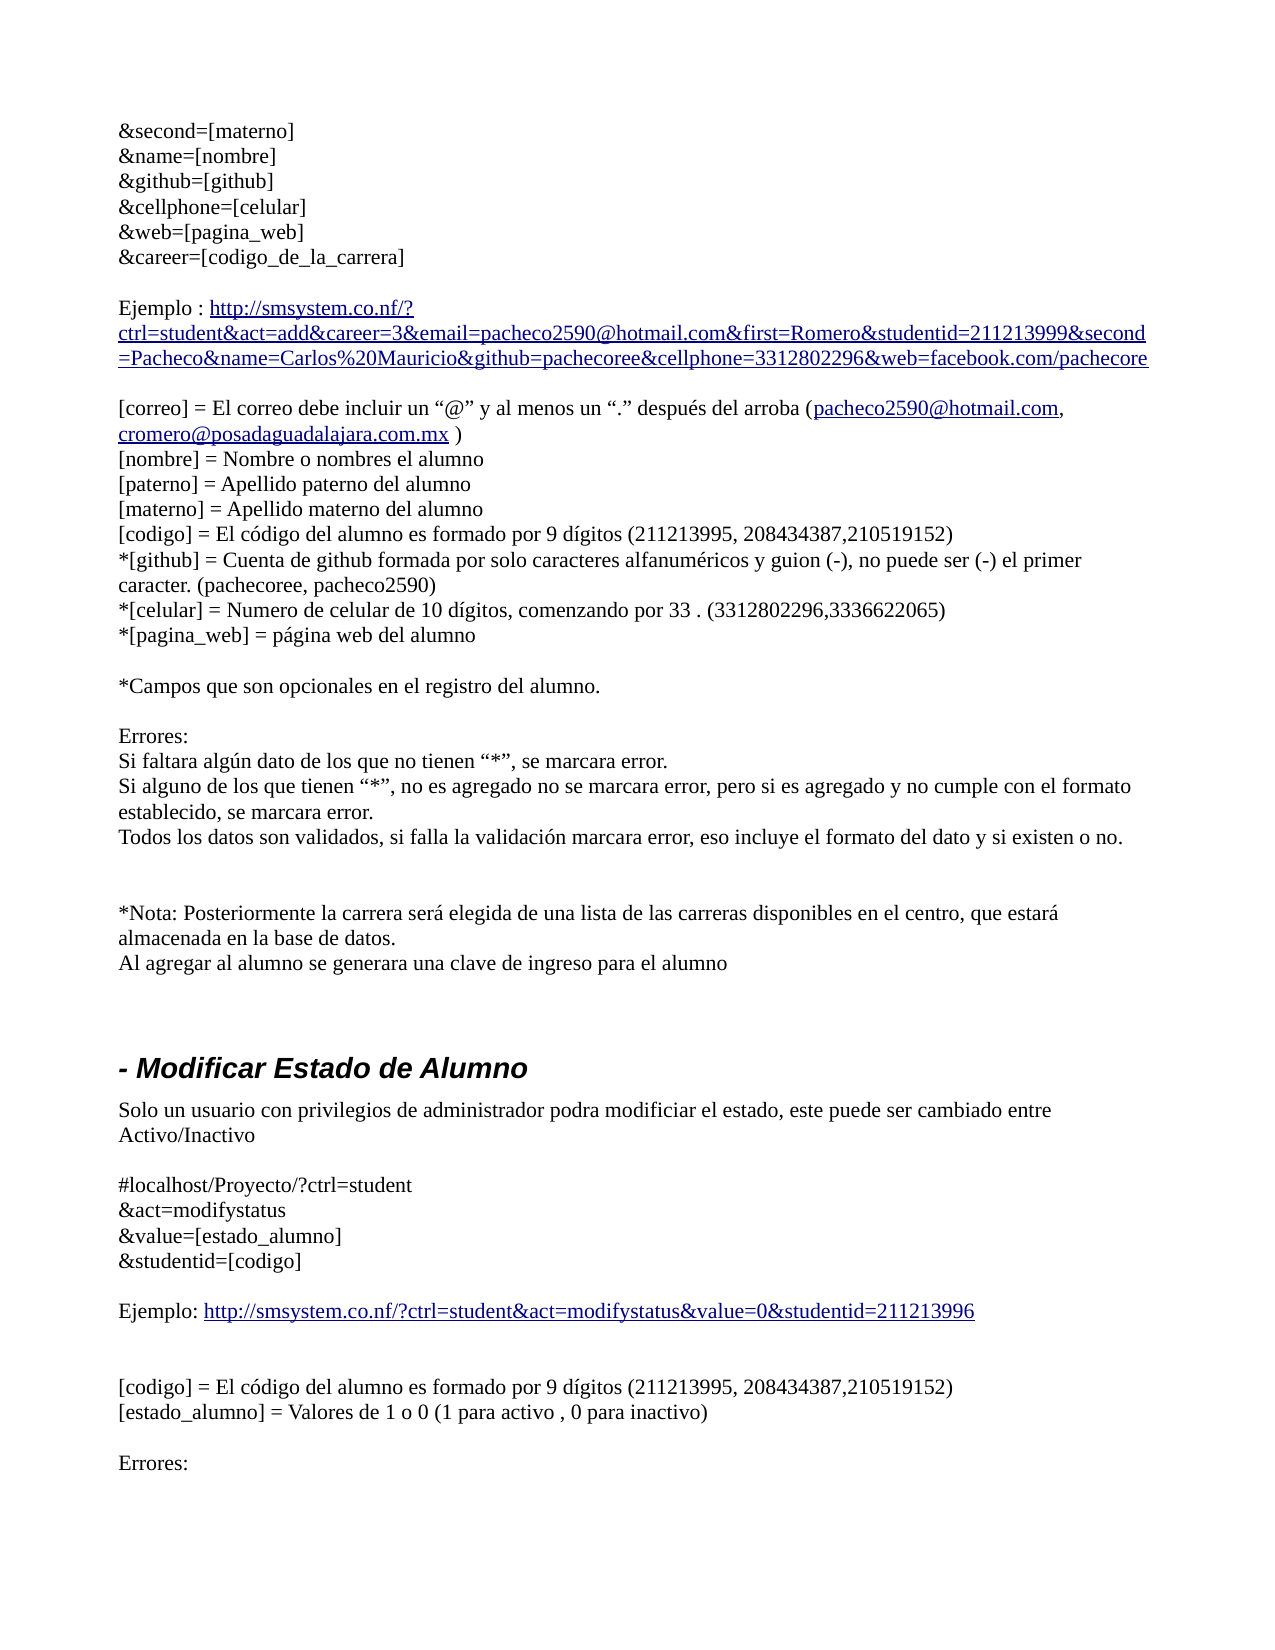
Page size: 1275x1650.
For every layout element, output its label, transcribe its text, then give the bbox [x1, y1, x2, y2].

text &name=[nombre] [118, 143, 1157, 168]
text Errores: [118, 1449, 1157, 1475]
text Ejemplo: http://smsystem.co.nf/?ctrl=student&act=modifystatus&value=0&studentid=211213996 [118, 1298, 1157, 1323]
text [paterno] = Apellido paterno del alumno [118, 471, 1157, 496]
text [codigo] = El código del alumno es formado por 9 dígitos (211213995, 208434387,210519152) [118, 521, 1157, 547]
text Todos los datos son validados, si falla la validación marcara error, eso incluye el formato del dato y si existen o no. [118, 824, 1157, 849]
text Solo un usuario con privilegios de administrador podra modificiar el estado, este puede ser cambiado entre Activo/Inactivo [118, 1097, 1157, 1147]
text &studentid=[codigo] [118, 1248, 1157, 1273]
text #localhost/Proyecto/?ctrl=student [118, 1172, 1157, 1197]
text &act=modifystatus [118, 1197, 1157, 1223]
text &value=[estado_alumno] [118, 1223, 1157, 1248]
text &career=[codigo_de_la_carrera] [118, 244, 1157, 269]
text [materno] = Apellido materno del alumno [118, 496, 1157, 521]
subtitle - Modificar Estado de Alumno [118, 1051, 1157, 1084]
text [codigo] = El código del alumno es formado por 9 dígitos (211213995, 208434387,210519152) [118, 1374, 1157, 1399]
text &web=[pagina_web] [118, 219, 1157, 244]
text *[github] = Cuenta de github formada por solo caracteres alfanuméricos y guion (-), no puede ser (-) el primer caracter. (pachecoree, pacheco2590) [118, 547, 1157, 597]
text Ejemplo : http://smsystem.co.nf/?ctrl=student&act=add&career=3&email=pacheco2590@hotmail.com&first=Romero&studentid=211213999&second=Pacheco&name=Carlos%20Mauricio&github=pachecoree&cellphone=3312802296&web=facebook.com/pachecore [118, 294, 1157, 370]
text Errores: [118, 723, 1157, 748]
text *[celular] = Numero de celular de 10 dígitos, comenzando por 33 . (3312802296,3336622065) [118, 597, 1157, 622]
text *Campos que son opcionales en el registro del alumno. [118, 673, 1157, 698]
text *Nota: Posteriormente la carrera será elegida de una lista de las carreras disponibles en el centro, que estará almacenada en la base de datos. [118, 899, 1157, 950]
text Si alguno de los que tienen “*”, no es agregado no se marcara error, pero si es agregado y no cumple con el formato establecido, se marcara error. [118, 773, 1157, 824]
text &second=[materno] [118, 118, 1157, 143]
text [correo] = El correo debe incluir un “@” y al menos un “.” después del arroba (pacheco2590@hotmail.com, cromero@posadaguadalajara.com.mx ) [118, 395, 1157, 446]
text [estado_alumno] = Valores de 1 o 0 (1 para activo , 0 para inactivo) [118, 1399, 1157, 1424]
text Al agregar al alumno se generara una clave de ingreso para el alumno [118, 950, 1157, 975]
text *[pagina_web] = página web del alumno [118, 622, 1157, 647]
text Si faltara algún dato de los que no tienen “*”, se marcara error. [118, 748, 1157, 773]
text [nombre] = Nombre o nombres el alumno [118, 446, 1157, 471]
text &github=[github] [118, 168, 1157, 194]
text &cellphone=[celular] [118, 194, 1157, 219]
